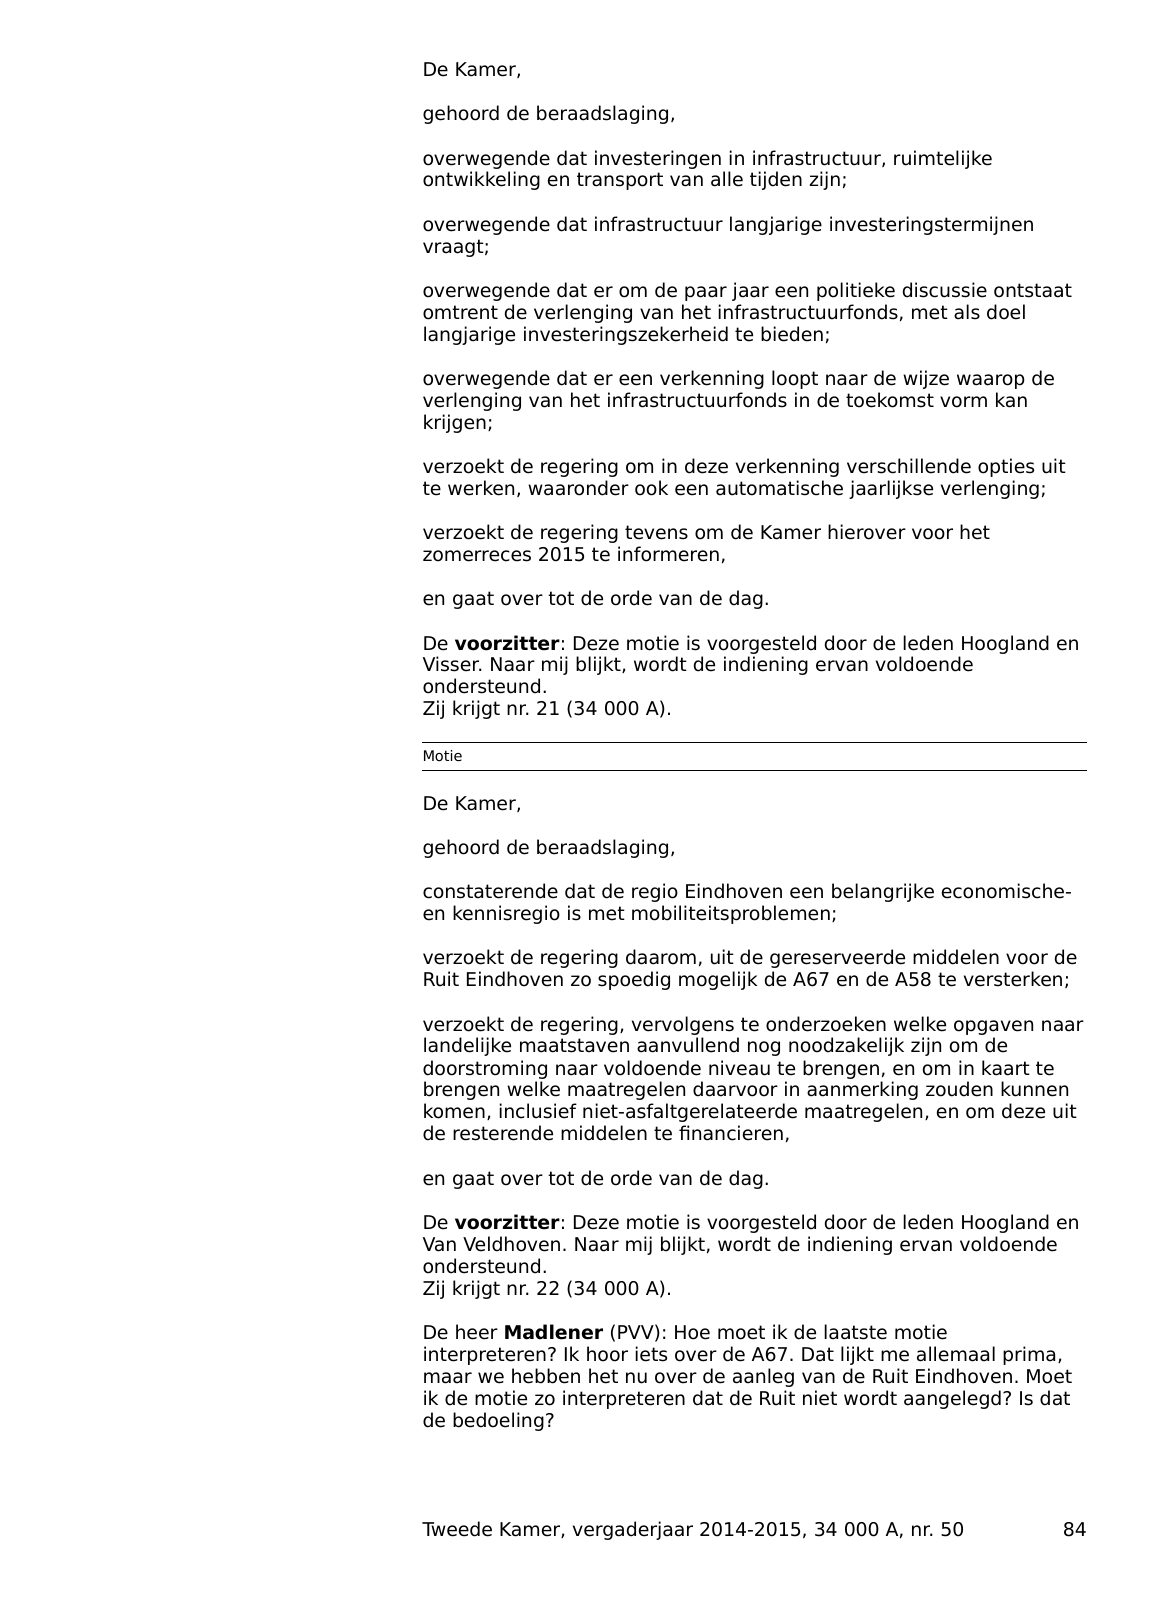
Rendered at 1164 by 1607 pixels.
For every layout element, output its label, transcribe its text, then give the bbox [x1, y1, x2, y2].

text De Kamer, [422, 59, 1087, 81]
text overwegende dat investeringen in infrastructuur, ruimtelijke ontwikkeling en transport van alle tijden zijn; [422, 147, 1087, 191]
text Zij krijgt nr. 21 (34 000 A). [422, 698, 1087, 720]
text De voorzitter: Deze motie is voorgesteld door de leden Hoogland en Van Veldhoven. Naar mij blijkt, wordt de indiening ervan voldoende ondersteund. [422, 1212, 1087, 1278]
text overwegende dat infrastructuur langjarige investeringstermijnen vraagt; [422, 213, 1087, 257]
text verzoekt de regering, vervolgens te onderzoeken welke opgaven naar landelijke maatstaven aanvullend nog noodzakelijk zijn om de doorstroming naar voldoende niveau te brengen, en om in kaart te brengen welke maatregelen daarvoor in aanmerking zouden kunnen komen, inclusief niet-asfaltgerelateerde maatregelen, en om deze uit de resterende middelen te financieren, [422, 1013, 1087, 1145]
text De heer Madlener (PVV): Hoe moet ik de laatste motie interpreteren? Ik hoor iets over de A67. Dat lijkt me allemaal prima, maar we hebben het nu over de aanleg van de Ruit Eindhoven. Moet ik de motie zo interpreteren dat de Ruit niet wordt aangelegd? Is dat de bedoeling? [422, 1322, 1087, 1432]
text en gaat over tot de orde van de dag. [422, 588, 1087, 610]
text en gaat over tot de orde van de dag. [422, 1167, 1087, 1189]
table_header Motie [422, 743, 1087, 769]
text De Kamer, [422, 793, 1087, 815]
text De voorzitter: Deze motie is voorgesteld door de leden Hoogland en Visser. Naar mij blijkt, wordt de indiening ervan voldoende ondersteund. [422, 632, 1087, 698]
text gehoord de beraadslaging, [422, 103, 1087, 125]
text overwegende dat er om de paar jaar een politieke discussie ontstaat omtrent de verlenging van het infrastructuurfonds, met als doel langjarige investeringszekerheid te bieden; [422, 280, 1087, 346]
text Zij krijgt nr. 22 (34 000 A). [422, 1278, 1087, 1299]
text verzoekt de regering daarom, uit de gereserveerde middelen voor de Ruit Eindhoven zo spoedig mogelijk de A67 en de A58 te versterken; [422, 947, 1087, 991]
text overwegende dat er een verkenning loopt naar de wijze waarop de verlenging van het infrastructuurfonds in de toekomst vorm kan krijgen; [422, 368, 1087, 434]
text constaterende dat de regio Eindhoven een belangrijke economische- en kennisregio is met mobiliteitsproblemen; [422, 881, 1087, 925]
text gehoord de beraadslaging, [422, 837, 1087, 859]
text verzoekt de regering om in deze verkenning verschillende opties uit te werken, waaronder ook een automatische jaarlijkse verlenging; [422, 456, 1087, 500]
text verzoekt de regering tevens om de Kamer hierover voor het zomerreces 2015 te informeren, [422, 522, 1087, 566]
